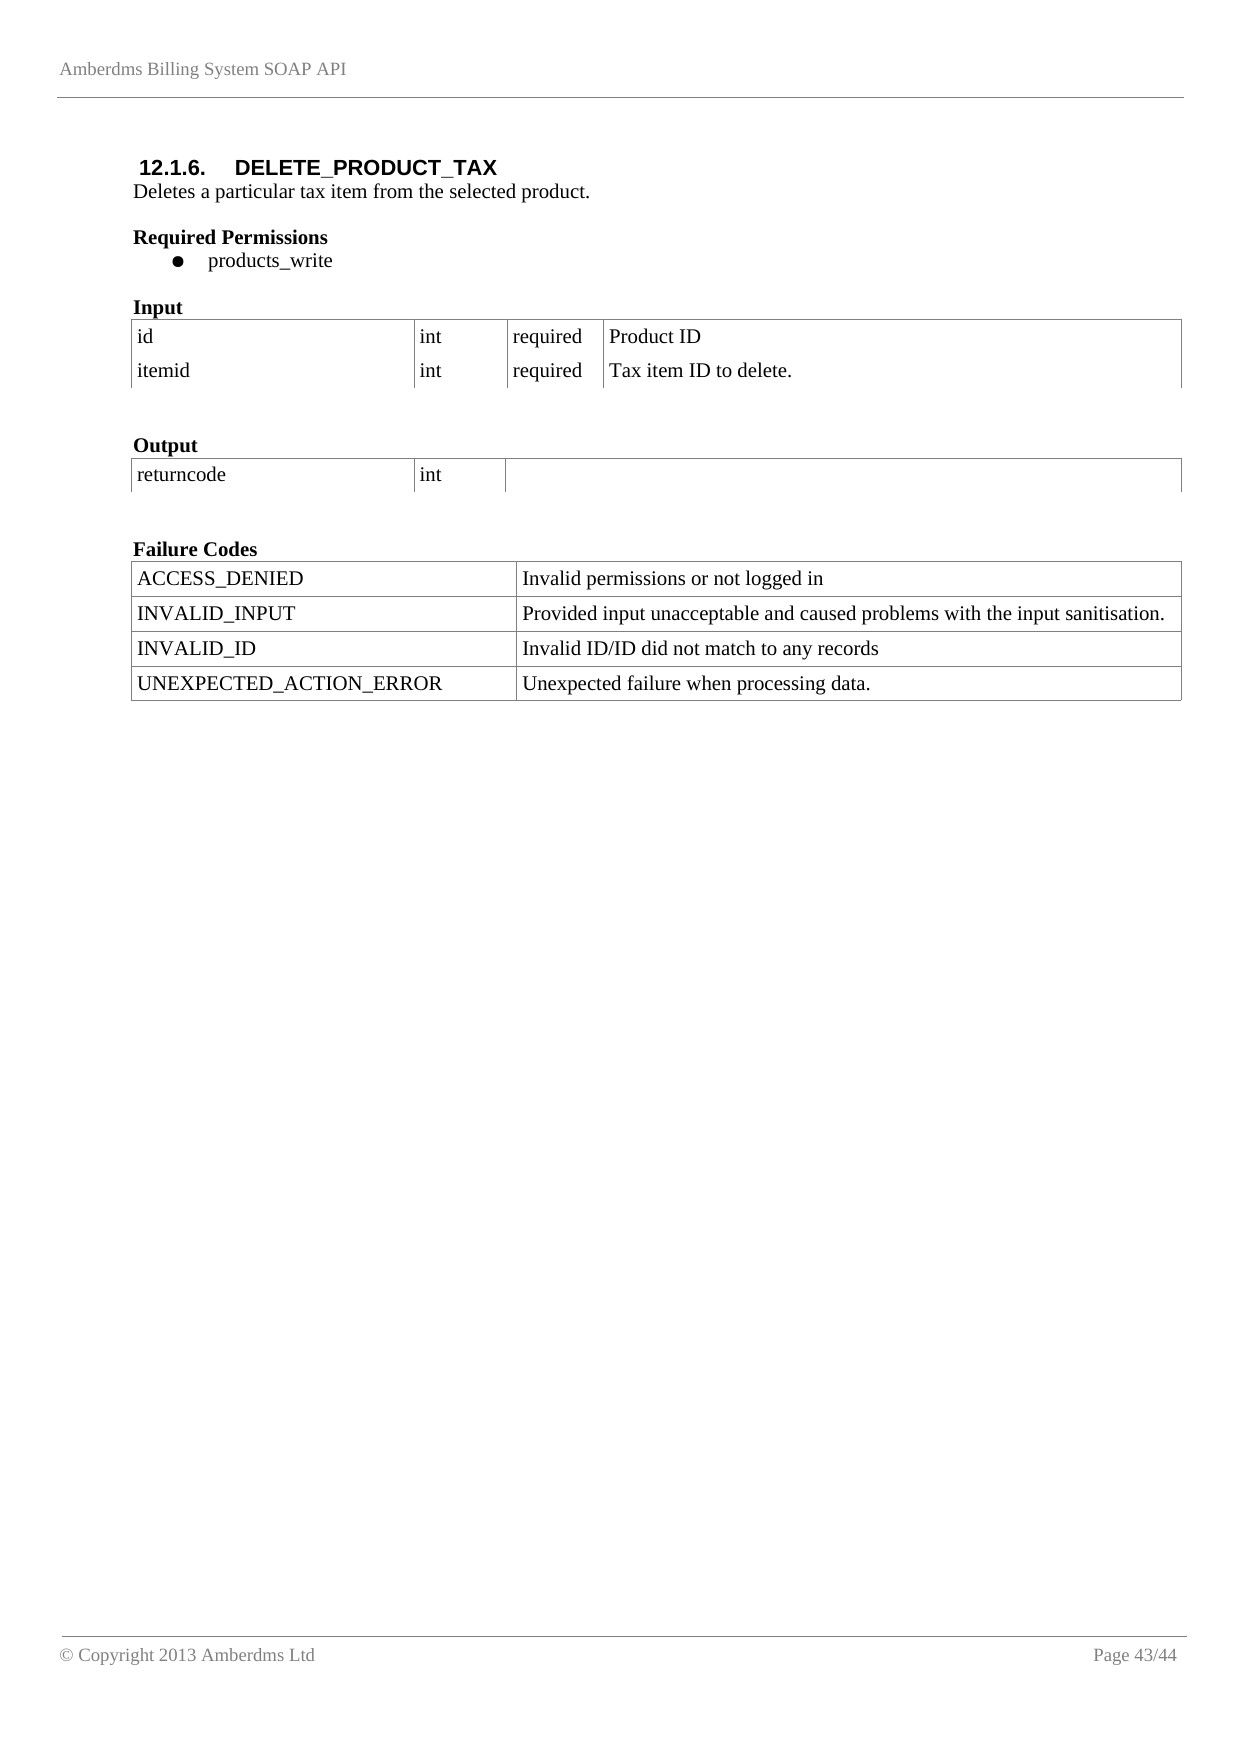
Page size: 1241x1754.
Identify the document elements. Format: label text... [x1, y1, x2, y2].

text Output [133, 434, 1181, 457]
list products_write [170, 249, 1181, 272]
table_header ACCESS_DENIED [132, 562, 516, 596]
table_header int [415, 320, 507, 353]
table_cell int [415, 354, 507, 388]
table_cell itemid [132, 354, 414, 388]
table_cell Invalid ID/ID did not match to any records [517, 632, 1181, 666]
table_header id [132, 320, 414, 353]
table_header required [508, 320, 603, 353]
subtitle delete_product_tax [133, 156, 1181, 180]
table_header Product ID [604, 320, 1181, 353]
text Failure Codes [133, 538, 1181, 561]
table_cell INVALID_INPUT [132, 597, 516, 631]
text Required Permissions [133, 226, 1181, 249]
table_header [506, 459, 1181, 492]
table_cell Provided input unacceptable and caused problems with the input sanitisation. [517, 597, 1181, 631]
table_cell Tax item ID to delete. [604, 354, 1181, 388]
text Deletes a particular tax item from the selected product. [133, 180, 1181, 203]
text Input [133, 296, 1181, 319]
table_cell Unexpected failure when processing data. [517, 667, 1181, 700]
table_cell required [508, 354, 603, 388]
table_header int [415, 459, 505, 492]
table_header returncode [132, 459, 414, 492]
table_header Invalid permissions or not logged in [517, 562, 1181, 596]
table_cell INVALID_ID [132, 632, 516, 666]
table_cell UNEXPECTED_ACTION_ERROR [132, 667, 516, 700]
